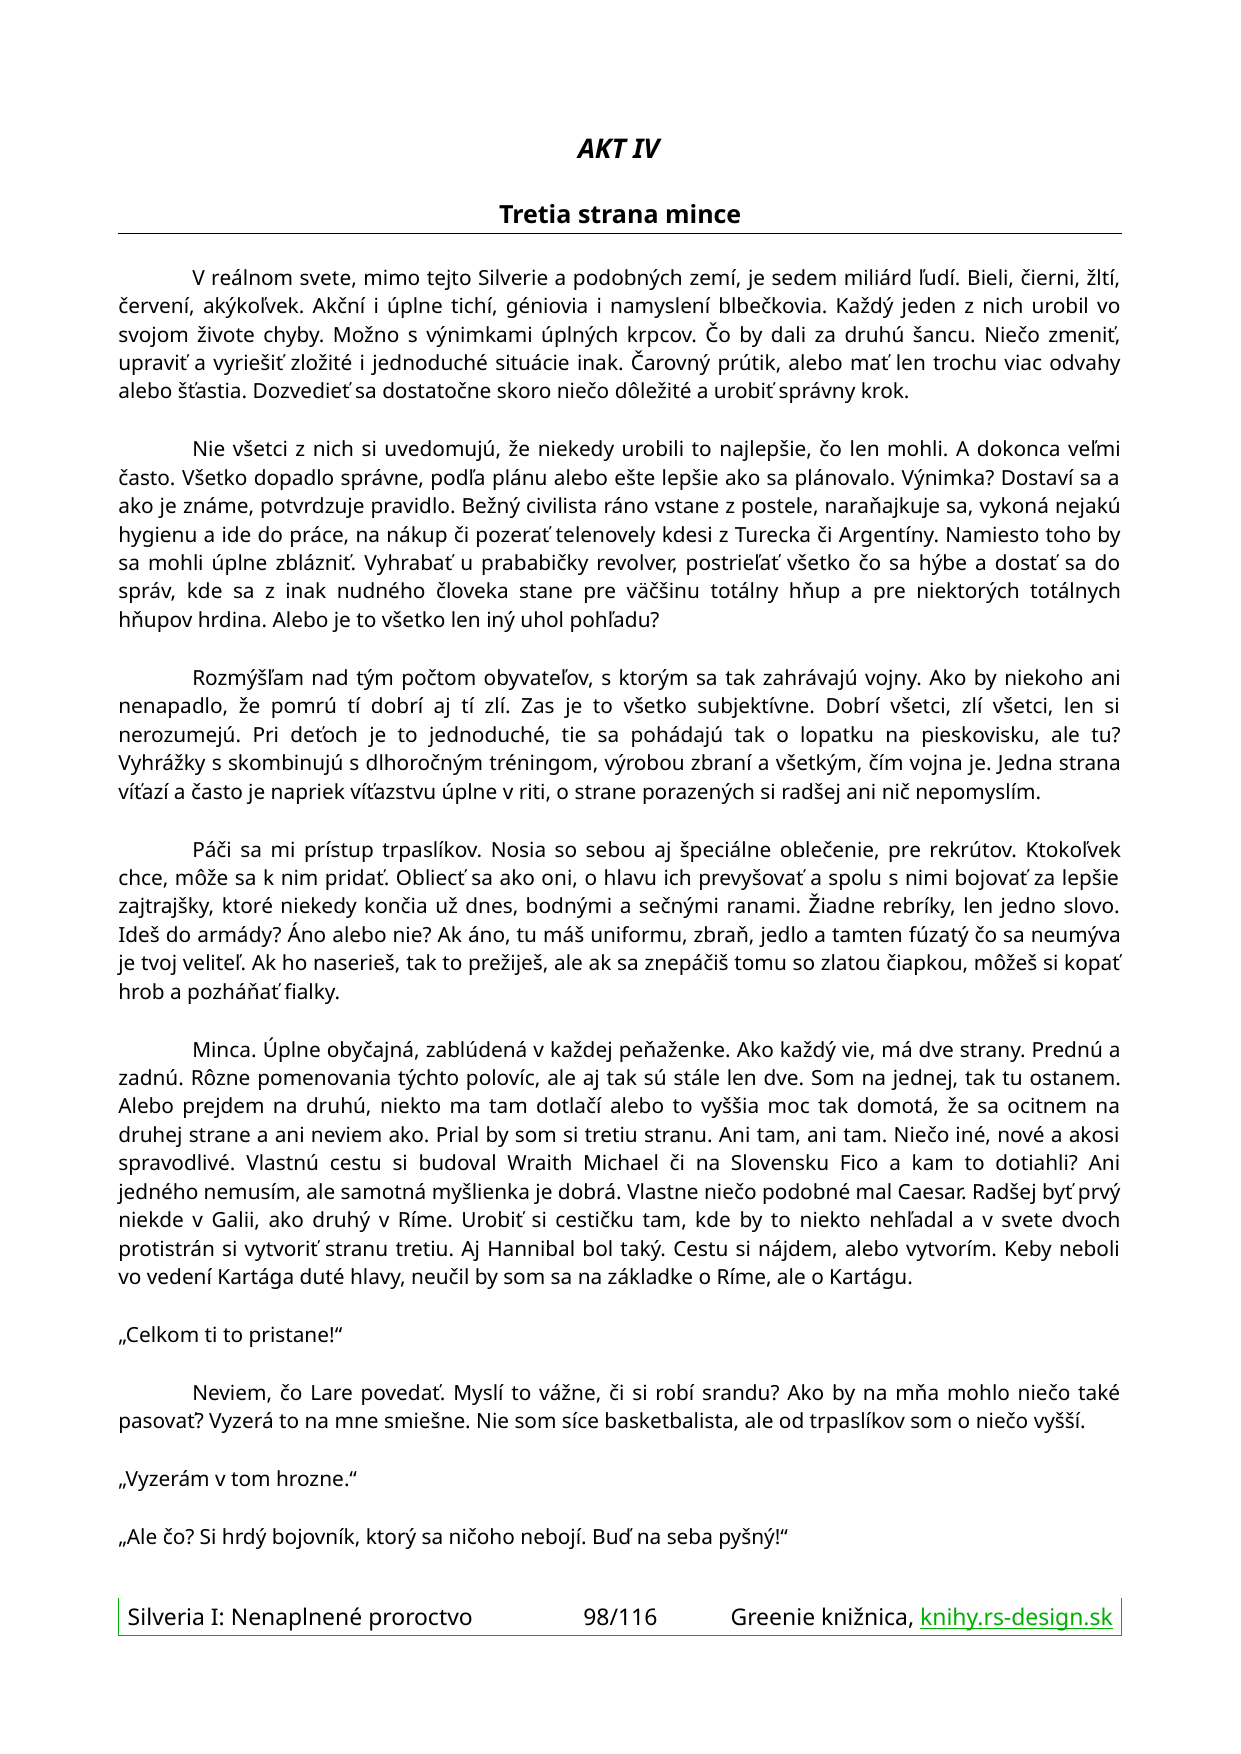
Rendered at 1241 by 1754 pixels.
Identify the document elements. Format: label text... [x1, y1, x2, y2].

subtitle Tretia strana mince [118, 193, 1122, 233]
text „Celkom ti to pristane!“ [118, 1320, 1122, 1349]
text Minca. Úplne obyčajná, zablúdená v každej peňaženke. Ako každý vie, má dve strany. Prednú a zadnú. Rôzne pomenovania týchto polovíc, ale aj tak sú stále len dve. Som na jednej, tak tu ostanem. Alebo prejdem na druhú, niekto ma tam dotlačí alebo to vyššia moc tak domotá, že sa ocitnem na druhej strane a ani neviem ako. Prial by som si tretiu stranu. Ani tam, ani tam. Niečo iné, nové a akosi spravodlivé. Vlastnú cestu si budoval Wraith Michael či na Slovensku Fico a kam to dotiahli? Ani jedného nemusím, ale samotná myšlienka je dobrá. Vlastne niečo podobné mal Caesar. Radšej byť prvý niekde v Galii, ako druhý v Ríme. Urobiť si cestičku tam, kde by to niekto nehľadal a v svete dvoch protistrán si vytvoriť stranu tretiu. Aj Hannibal bol taký. Cestu si nájdem, alebo vytvorím. Keby neboli vo vedení Kartága duté hlavy, neučil by som sa na základke o Ríme, ale o Kartágu. [118, 1035, 1122, 1291]
text „Vyzerám v tom hrozne.“ [118, 1464, 1122, 1493]
subtitle AKT IV [118, 130, 1122, 167]
text V reálnom svete, mimo tejto Silverie a podobných zemí, je sedem miliárd ľudí. Bieli, čierni, žltí, červení, akýkoľvek. Akční i úplne tichí, géniovia i namyslení blbečkovia. Každý jeden z nich urobil vo svojom živote chyby. Možno s výnimkami úplných krpcov. Čo by dali za druhú šancu. Niečo zmeniť, upraviť a vyriešiť zložité i jednoduché situácie inak. Čarovný prútik, alebo mať len trochu viac odvahy alebo šťastia. Dozvedieť sa dostatočne skoro niečo dôležité a urobiť správny krok. [118, 263, 1122, 405]
text Nie všetci z nich si uvedomujú, že niekedy urobili to najlepšie, čo len mohli. A dokonca veľmi často. Všetko dopadlo správne, podľa plánu alebo ešte lepšie ako sa plánovalo. Výnimka? Dostaví sa a ako je známe, potvrdzuje pravidlo. Bežný civilista ráno vstane z postele, naraňajkuje sa, vykoná nejakú hygienu a ide do práce, na nákup či pozerať telenovely kdesi z Turecka či Argentíny. Namiesto toho by sa mohli úplne zblázniť. Vyhrabať u prababičky revolver, postrieľať všetko čo sa hýbe a dostať sa do správ, kde sa z inak nudného človeka stane pre väčšinu totálny hňup a pre niektorých totálnych hňupov hrdina. Alebo je to všetko len iný uhol pohľadu? [118, 434, 1122, 633]
text „Ale čo? Si hrdý bojovník, ktorý sa ničoho nebojí. Buď na seba pyšný!“ [118, 1522, 1122, 1551]
text Rozmýšľam nad tým počtom obyvateľov, s ktorým sa tak zahrávajú vojny. Ako by niekoho ani nenapadlo, že pomrú tí dobrí aj tí zlí. Zas je to všetko subjektívne. Dobrí všetci, zlí všetci, len si nerozumejú. Pri deťoch je to jednoduché, tie sa pohádajú tak o lopatku na pieskovisku, ale tu? Vyhrážky s skombinujú s dlhoročným tréningom, výrobou zbraní a všetkým, čím vojna je. Jedna strana víťazí a často je napriek víťazstvu úplne v riti, o strane porazených si radšej ani nič nepomyslím. [118, 663, 1122, 805]
text Páči sa mi prístup trpaslíkov. Nosia so sebou aj špeciálne oblečenie, pre rekrútov. Ktokoľvek chce, môže sa k nim pridať. Obliecť sa ako oni, o hlavu ich prevyšovať a spolu s nimi bojovať za lepšie zajtrajšky, ktoré niekedy končia už dnes, bodnými a sečnými ranami. Žiadne rebríky, len jedno slovo. Ideš do armády? Áno alebo nie? Ak áno, tu máš uniformu, zbraň, jedlo a tamten fúzatý čo sa neumýva je tvoj veliteľ. Ak ho naserieš, tak to prežiješ, ale ak sa znepáčiš tomu so zlatou čiapkou, môžeš si kopať hrob a pozháňať fialky. [118, 835, 1122, 1005]
text Neviem, čo Lare povedať. Myslí to vážne, či si robí srandu? Ako by na mňa mohlo niečo také pasovať? Vyzerá to na mne smiešne. Nie som síce basketbalista, ale od trpaslíkov som o niečo vyšší. [118, 1378, 1122, 1435]
